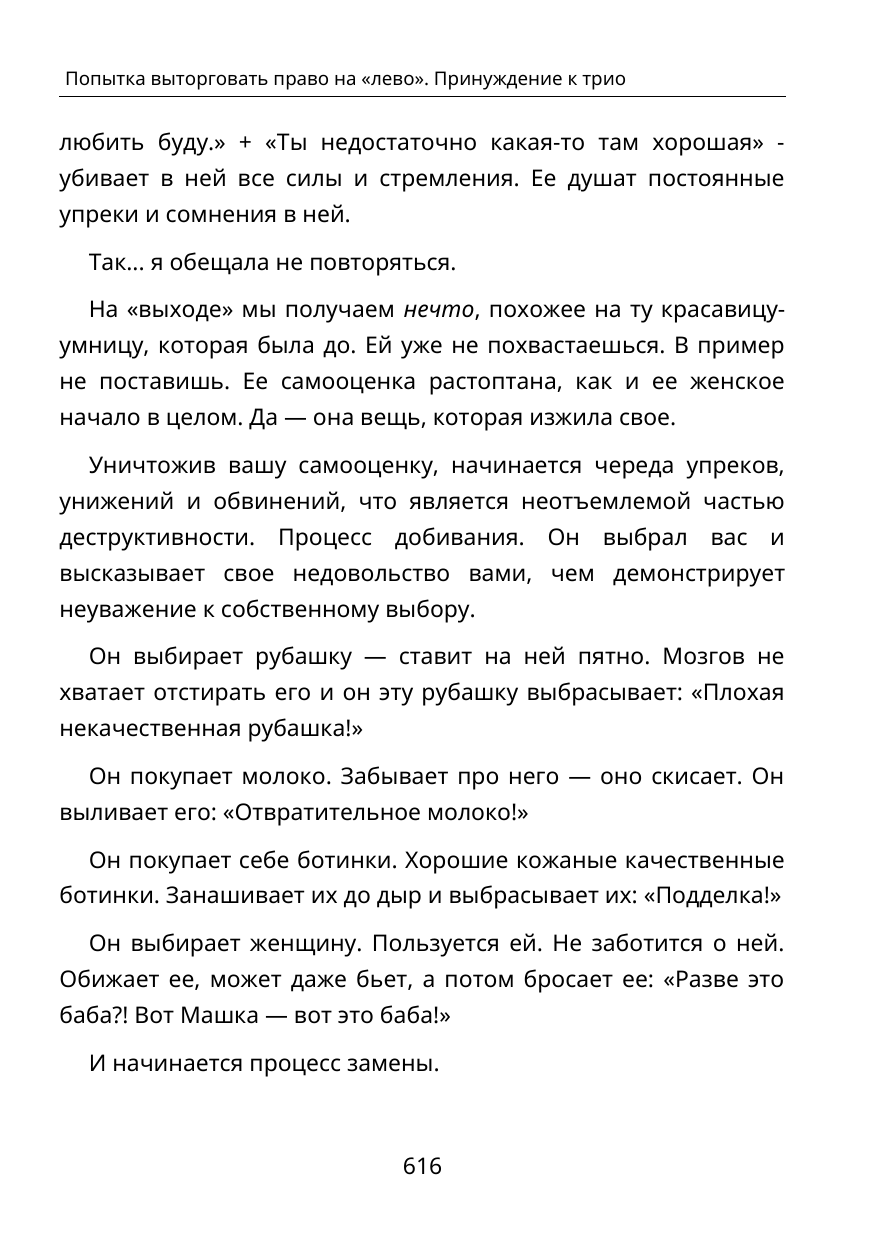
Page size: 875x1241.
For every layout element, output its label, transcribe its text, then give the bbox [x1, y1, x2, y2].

text Он выбирает рубашку — ставит на ней пятно. Мозгов не хватает отстирать его и он эту рубашку выбрасывает: «Плохая некачественная рубашка!» [59, 640, 786, 743]
text Он покупает молоко. Забывает про него — оно скисает. Он выливает его: «Отвратительное молоко!» [59, 760, 786, 827]
text Он покупает себе ботинки. Хорошие кожаные качественные ботинки. Занашивает их до дыр и выбрасывает их: «Подделка!» [59, 843, 786, 911]
text любить буду.» + «Ты недостаточно какая-то там хорошая» - убивает в ней все силы и стремления. Ее душат постоянные упреки и сомнения в ней. [59, 126, 786, 229]
text Так... я обещала не повторяться. [59, 246, 786, 277]
text На «выходе» мы получаем нечто, похожее на ту красавицу-умницу, которая была до. Ей уже не похвастаешься. В пример не поставишь. Ее самооценка растоптана, как и ее женское начало в целом. Да — она вещь, которая изжила свое. [59, 293, 786, 432]
text И начинается процесс замены. [59, 1047, 786, 1078]
text Он выбирает женщину. Пользуется ей. Не заботится о ней. Обижает ее, может даже бьет, а потом бросает ее: «Разве это баба?! Вот Машка — вот это баба!» [59, 927, 786, 1030]
text Уничтожив вашу самооценку, начинается череда упреков, унижений и обвинений, что является неотъемлемой частью деструктивности. Процесс добивания. Он выбрал вас и высказывает свое недовольство вами, чем демонстрирует неуважение к собственному выбору. [59, 449, 786, 624]
